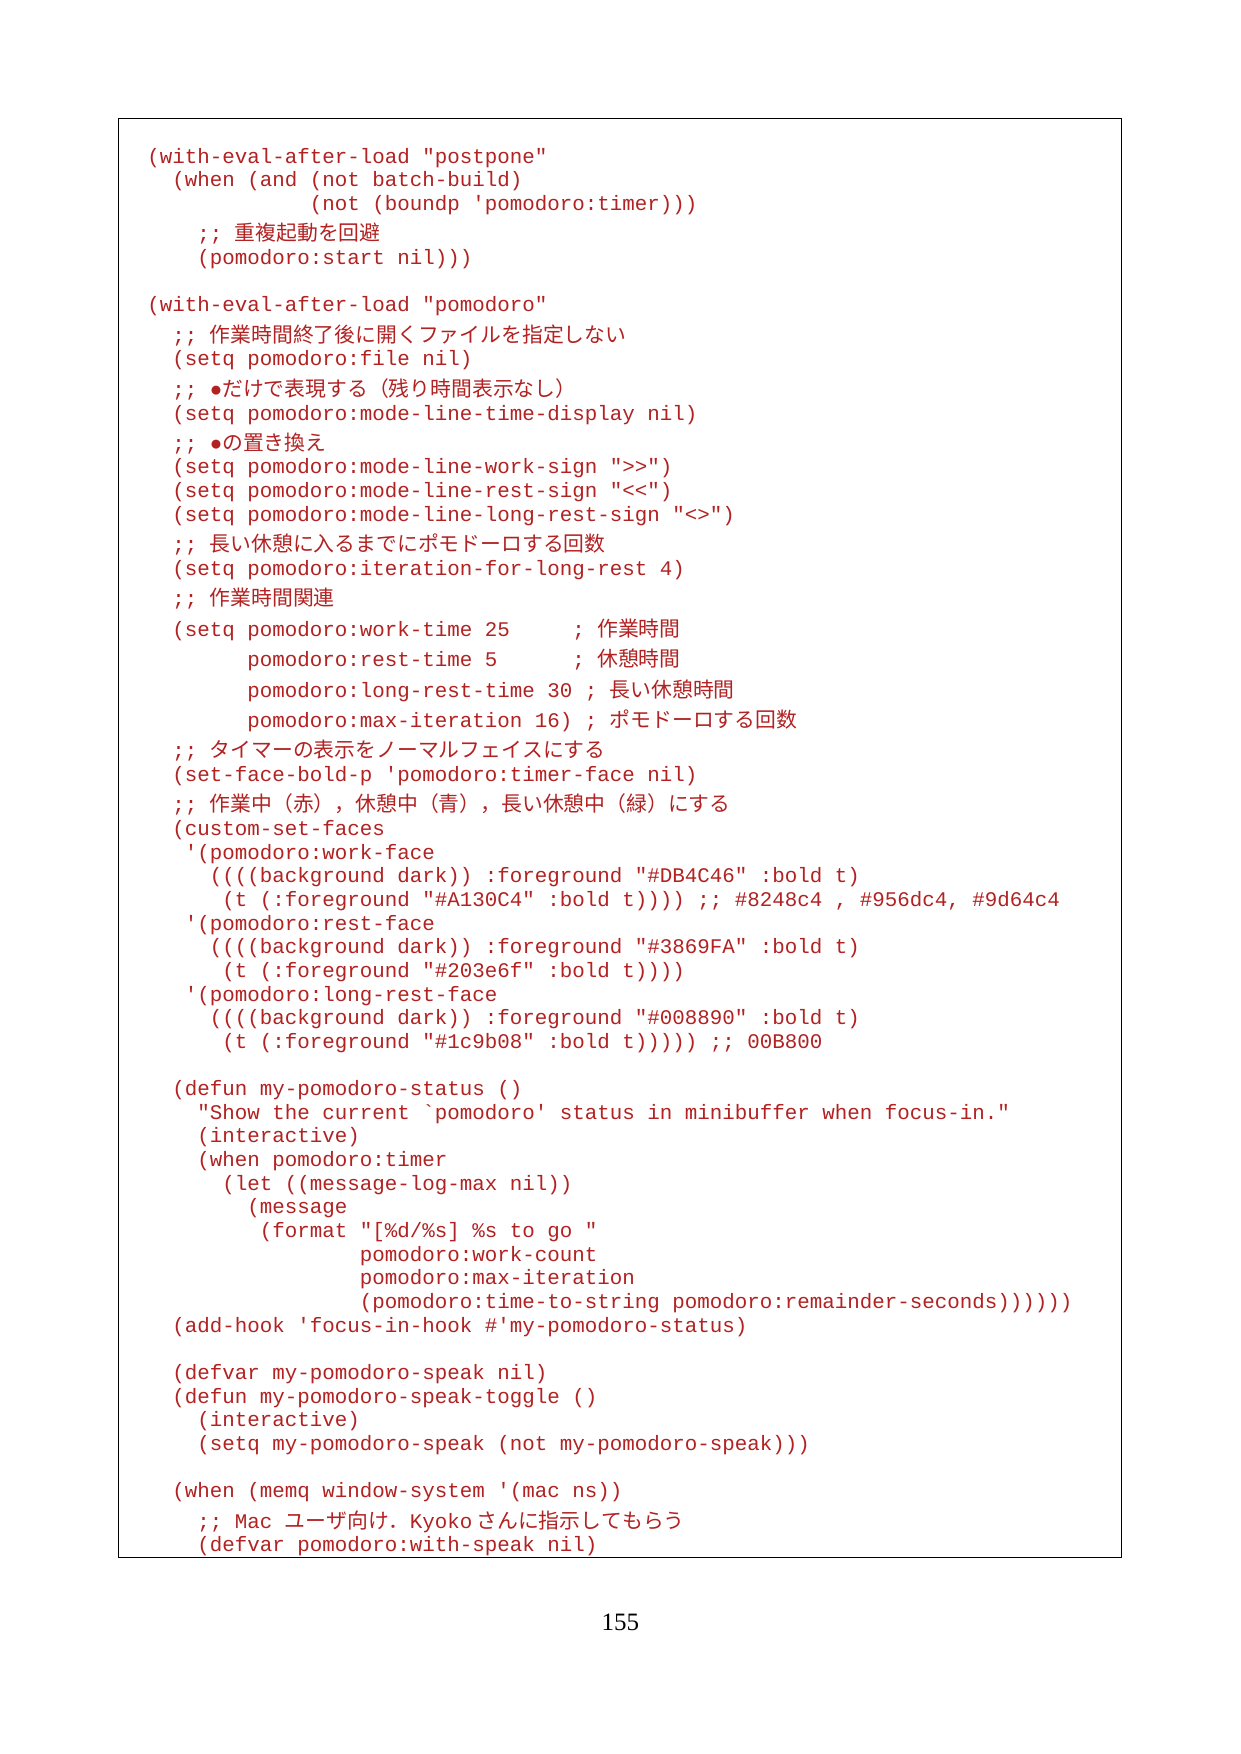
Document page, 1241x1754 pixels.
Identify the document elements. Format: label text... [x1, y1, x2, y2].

text pomodoro:max-iteration 16) ; ポモドーロする回数 [119, 699, 1121, 730]
text '(pomodoro:rest-face [119, 909, 1121, 932]
text ((((background dark)) :foreground "#3869FA" :bold t) [119, 932, 1121, 956]
text (set-face-bold-p 'pomodoro:timer-face nil) [119, 760, 1121, 784]
text (format "[%d/%s] %s to go " [119, 1216, 1121, 1240]
text (interactive) [119, 1405, 1121, 1429]
text ;; 作業中（赤），休憩中（青），長い休憩中（緑）にする [119, 784, 1121, 814]
text pomodoro:rest-time 5 ; 休憩時間 [119, 638, 1121, 669]
text (setq pomodoro:file nil) [119, 344, 1121, 368]
text (add-hook 'focus-in-hook #'my-pomodoro-status) [119, 1311, 1121, 1334]
text (message [119, 1192, 1121, 1216]
text ;; 長い休憩に入るまでにポモドーロする回数 [119, 523, 1121, 554]
text (defun my-pomodoro-status () [119, 1074, 1121, 1098]
text '(pomodoro:work-face [119, 838, 1121, 861]
text (setq pomodoro:work-time 25 ; 作業時間 [119, 608, 1121, 638]
text "Show the current `pomodoro' status in minibuffer when focus-in." [119, 1098, 1121, 1122]
text (with-eval-after-load "pomodoro" [119, 290, 1121, 314]
text (setq pomodoro:mode-line-work-sign ">>") [119, 453, 1121, 476]
text ((((background dark)) :foreground "#DB4C46" :bold t) [119, 861, 1121, 885]
text (pomodoro:time-to-string pomodoro:remainder-seconds)))))) [119, 1287, 1121, 1311]
text ;; ●の置き換え [119, 422, 1121, 453]
text (t (:foreground "#203e6f" :bold t)))) [119, 956, 1121, 980]
text ;; 重複起動を回避 [119, 213, 1121, 243]
text pomodoro:work-count [119, 1240, 1121, 1263]
text (setq my-pomodoro-speak (not my-pomodoro-speak))) [119, 1429, 1121, 1453]
text (when (and (not batch-build) [119, 165, 1121, 189]
text (when pomodoro:timer [119, 1145, 1121, 1169]
text ;; 作業時間終了後に開くファイルを指定しない [119, 314, 1121, 344]
text (let ((message-log-max nil)) [119, 1169, 1121, 1192]
text ;; Mac ユーザ向け．Kyokoさんに指示してもらう [119, 1500, 1121, 1530]
text (setq pomodoro:iteration-for-long-rest 4) [119, 554, 1121, 578]
text (pomodoro:start nil))) [119, 243, 1121, 267]
text ((((background dark)) :foreground "#008890" :bold t) [119, 1003, 1121, 1027]
text (defvar my-pomodoro-speak nil) [119, 1358, 1121, 1382]
text (defun my-pomodoro-speak-toggle () [119, 1382, 1121, 1405]
text pomodoro:long-rest-time 30 ; 長い休憩時間 [119, 669, 1121, 699]
text pomodoro:max-iteration [119, 1263, 1121, 1287]
text (t (:foreground "#1c9b08" :bold t))))) ;; 00B800 [119, 1027, 1121, 1051]
text (defvar pomodoro:with-speak nil) [119, 1530, 1121, 1557]
text (not (boundp 'pomodoro:timer))) [119, 189, 1121, 213]
text (t (:foreground "#A130C4" :bold t)))) ;; #8248c4 , #956dc4, #9d64c4 [119, 885, 1121, 909]
text (setq pomodoro:mode-line-long-rest-sign "<>") [119, 500, 1121, 523]
text ;; ●だけで表現する（残り時間表示なし） [119, 368, 1121, 398]
text (setq pomodoro:mode-line-rest-sign "<<") [119, 476, 1121, 500]
text (when (memq window-system '(mac ns)) [119, 1476, 1121, 1500]
text ;; タイマーの表示をノーマルフェイスにする [119, 730, 1121, 760]
text '(pomodoro:long-rest-face [119, 980, 1121, 1003]
text (setq pomodoro:mode-line-time-display nil) [119, 398, 1121, 422]
text (with-eval-after-load "postpone" [119, 142, 1121, 165]
text (interactive) [119, 1122, 1121, 1145]
text ;; 作業時間関連 [119, 578, 1121, 608]
text (custom-set-faces [119, 814, 1121, 838]
